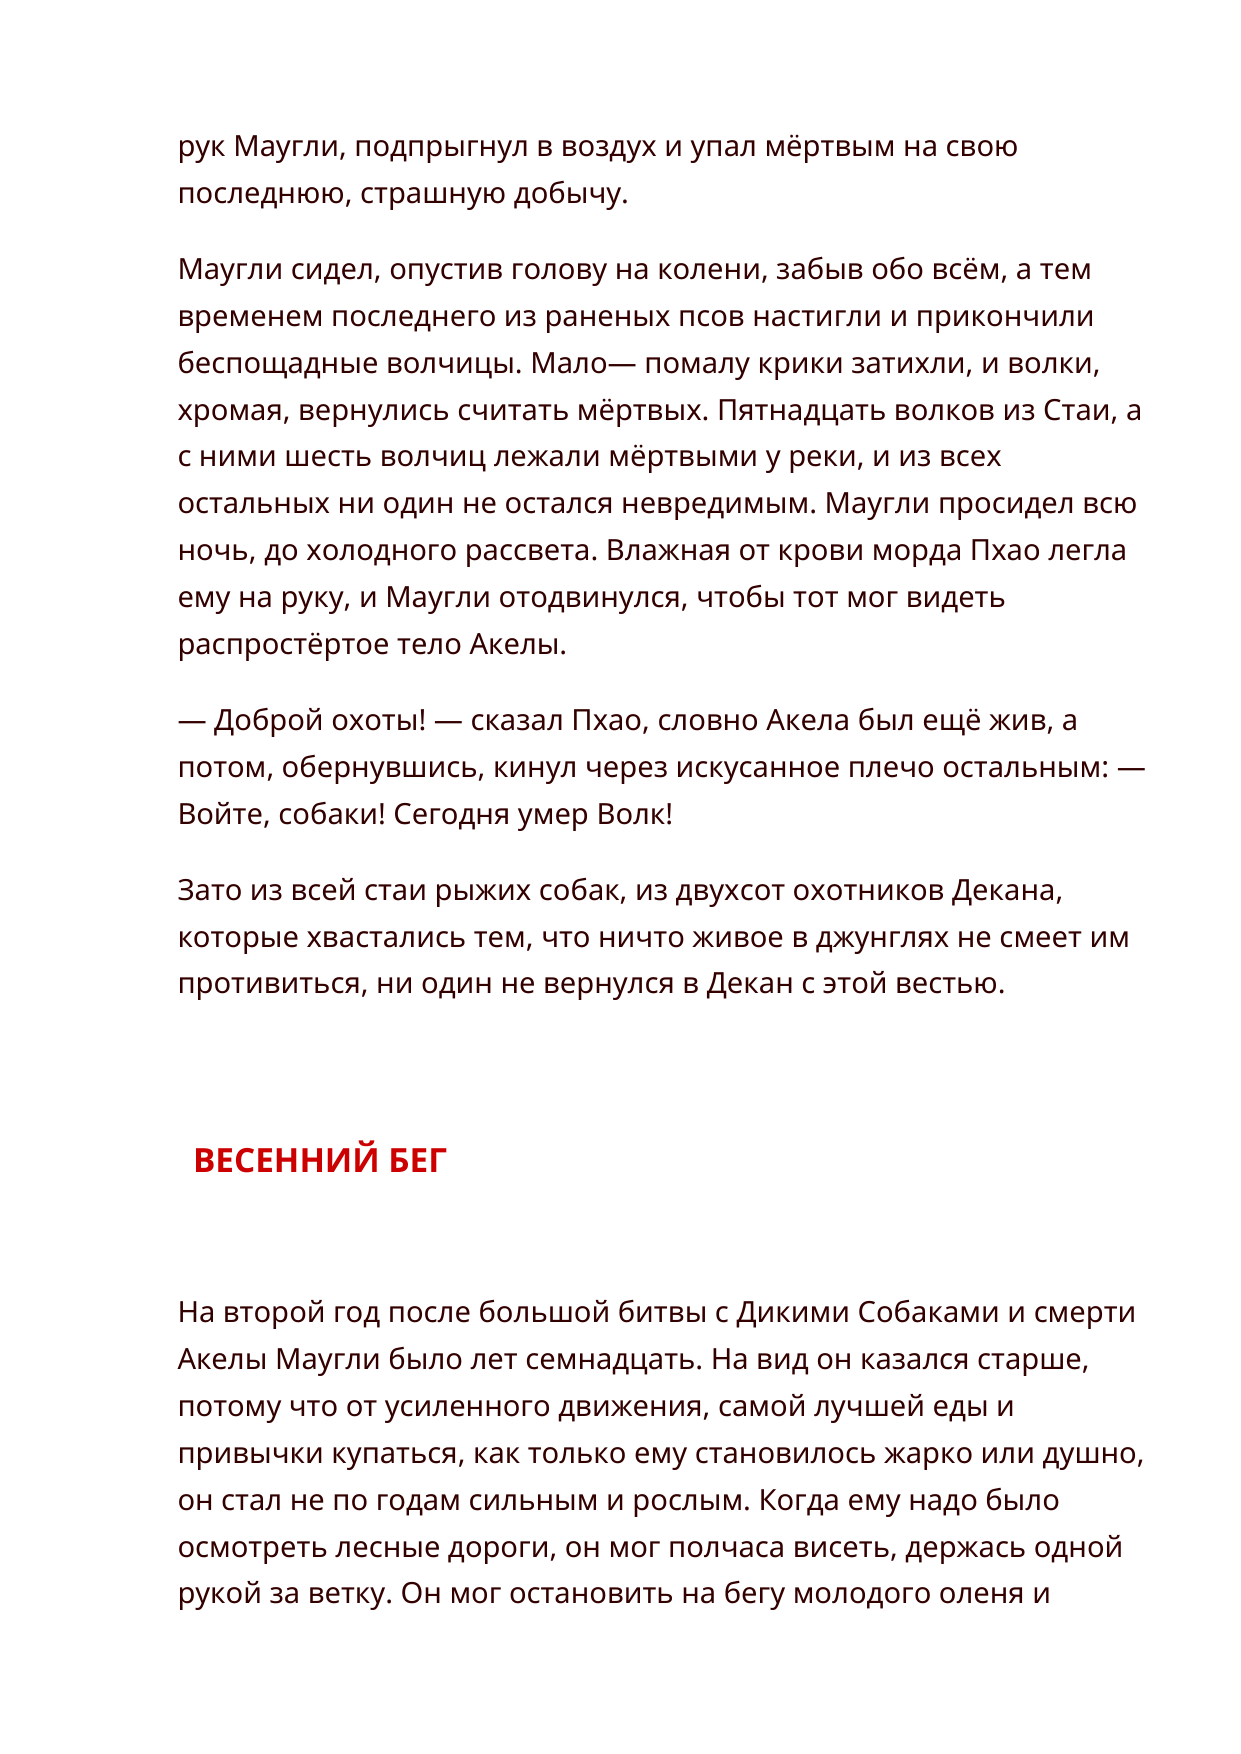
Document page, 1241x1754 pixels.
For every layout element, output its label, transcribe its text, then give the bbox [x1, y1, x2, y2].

subtitle ВЕСЕННИЙ БЕГ [193, 1133, 1136, 1183]
text Маугли сидел, опустив голову на колени, забыв обо всём, а тем временем последнего из раненых псов настигли и прикончили беспощадные волчицы. Мало— помалу крики затихли, и волки, хромая, вернулись считать мёртвых. Пятнадцать волков из Стаи, а с ними шесть волчиц лежали мёртвыми у реки, и из всех остальных ни один не остался невредимым. Маугли просидел всю ночь, до холодного рассвета. Влажная от крови морда Пхао легла ему на руку, и Маугли отодвинулся, чтобы тот мог видеть распростёртое тело Акелы. [177, 241, 1152, 663]
text На второй год после большой битвы с Дикими Собаками и смерти Акелы Маугли было лет семнадцать. На вид он казался старше, потому что от усиленного движения, самой лучшей еды и привычки купаться, как только ему становилось жарко или душно, он стал не по годам сильным и рослым. Когда ему надо было осмотреть лесные дороги, он мог полчаса висеть, держась одной рукой за ветку. Он мог остановить на бегу молодого оленя и [177, 1284, 1152, 1612]
text — Доброй охоты! — сказал Пхао, словно Акела был ещё жив, а потом, обернувшись, кинул через искусанное плечо остальным: — Войте, собаки! Сегодня умер Волк! [177, 692, 1152, 833]
text Зато из всей стаи рыжих собак, из двухсот охотников Декана, которые хвастались тем, что ничто живое в джунглях не смеет им противиться, ни один не вернулся в Декан с этой вестью. [177, 862, 1152, 1002]
text рук Маугли, подпрыгнул в воздух и упал мёртвым на свою последнюю, страшную добычу. [177, 118, 1152, 212]
